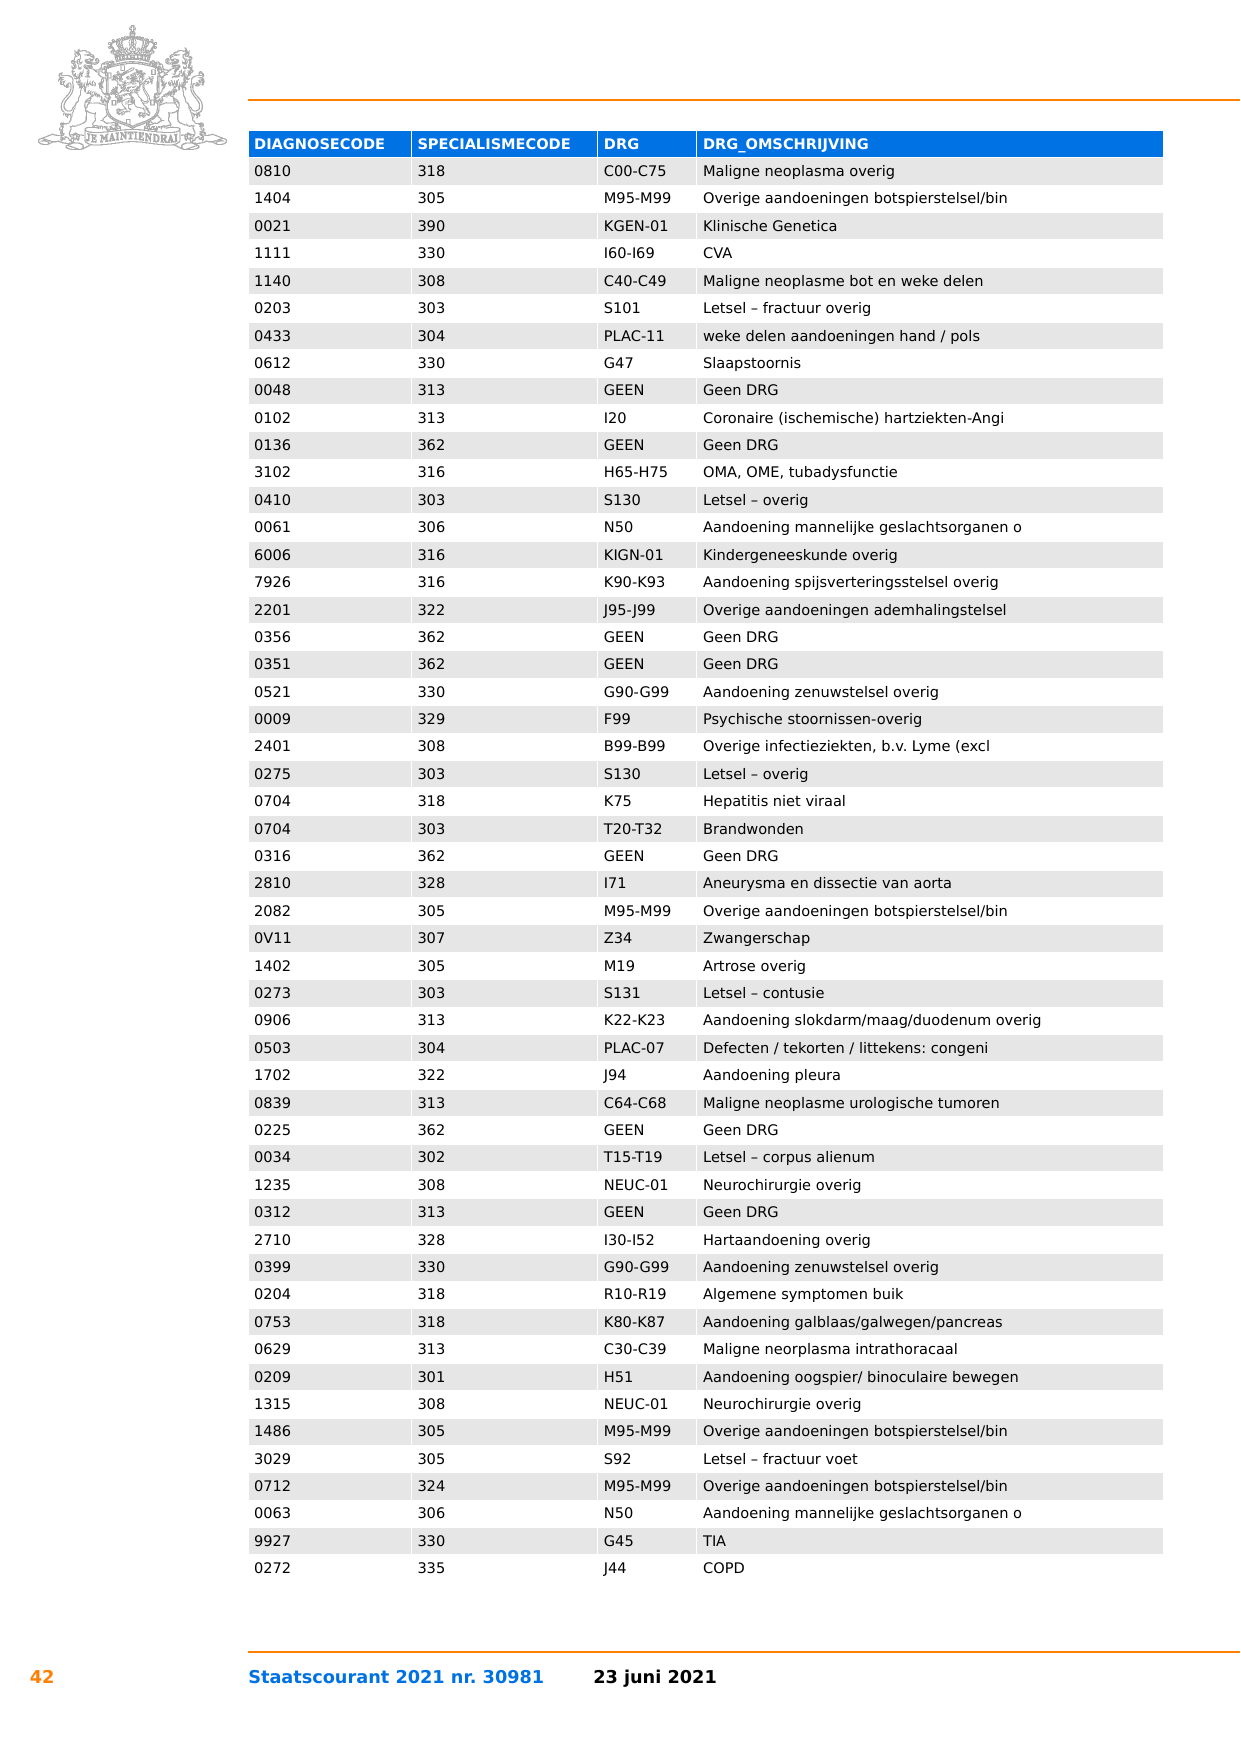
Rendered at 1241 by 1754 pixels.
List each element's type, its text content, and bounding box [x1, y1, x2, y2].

table_cell Overige aandoeningen botspierstelsel/bin [697, 1473, 1163, 1500]
table_cell Geen DRG [697, 378, 1163, 404]
table_cell 313 [412, 1199, 597, 1226]
table_cell T15-T19 [598, 1145, 696, 1171]
table_cell 0063 [249, 1501, 411, 1527]
table_cell Defecten / tekorten / littekens: congeni [697, 1035, 1163, 1061]
table_cell 330 [412, 350, 597, 376]
table_cell G90-G99 [598, 679, 696, 705]
table_header DRG [598, 131, 696, 157]
table_cell 0521 [249, 679, 411, 705]
table_cell S130 [598, 487, 696, 513]
table_cell 322 [412, 1063, 597, 1089]
table_cell Overige aandoeningen botspierstelsel/bin [697, 186, 1163, 212]
table_cell 0275 [249, 761, 411, 787]
table_cell G90-G99 [598, 1254, 696, 1281]
table_cell 0034 [249, 1145, 411, 1171]
table_cell N50 [598, 515, 696, 541]
table_cell J95-J99 [598, 597, 696, 623]
table_cell C30-C39 [598, 1336, 696, 1363]
table_cell NEUC-01 [598, 1172, 696, 1198]
table_cell 0273 [249, 980, 411, 1007]
table_cell 313 [412, 1090, 597, 1116]
table_cell 322 [412, 597, 597, 623]
table_cell 304 [412, 1035, 597, 1061]
table_cell GEEN [598, 1199, 696, 1226]
table_cell 0203 [249, 295, 411, 322]
table_cell Overige infectieziekten, b.v. Lyme (excl [697, 734, 1163, 760]
table_cell S131 [598, 980, 696, 1007]
table_cell 0704 [249, 816, 411, 842]
table_cell 318 [412, 1309, 597, 1335]
table_cell 0629 [249, 1336, 411, 1363]
table_cell 308 [412, 1391, 597, 1417]
table_cell 0009 [249, 706, 411, 733]
table_cell N50 [598, 1501, 696, 1527]
table_cell GEEN [598, 432, 696, 459]
table_cell KGEN-01 [598, 213, 696, 239]
table_cell Geen DRG [697, 624, 1163, 650]
table_cell S101 [598, 295, 696, 322]
table_cell Overige aandoeningen ademhalingstelsel [697, 597, 1163, 623]
table_cell Overige aandoeningen botspierstelsel/bin [697, 1419, 1163, 1445]
table_cell G45 [598, 1528, 696, 1554]
table_cell 362 [412, 651, 597, 678]
table_cell 303 [412, 816, 597, 842]
table_cell 1235 [249, 1172, 411, 1198]
table_cell 362 [412, 432, 597, 459]
table_cell 0753 [249, 1309, 411, 1335]
table_cell 0906 [249, 1008, 411, 1034]
table_cell 303 [412, 487, 597, 513]
table_cell 318 [412, 1282, 597, 1308]
table_cell 328 [412, 871, 597, 897]
table_cell 301 [412, 1364, 597, 1390]
table_cell 0704 [249, 789, 411, 815]
table_cell 0061 [249, 515, 411, 541]
table_cell 1140 [249, 268, 411, 294]
table_cell 3029 [249, 1446, 411, 1472]
table_cell H65-H75 [598, 460, 696, 486]
table_cell 324 [412, 1473, 597, 1500]
table_cell 0204 [249, 1282, 411, 1308]
table_cell weke delen aandoeningen hand / pols [697, 323, 1163, 349]
table_cell Geen DRG [697, 432, 1163, 459]
table_cell Letsel – corpus alienum [697, 1145, 1163, 1171]
table_cell Maligne neoplasma overig [697, 158, 1163, 185]
table_cell 305 [412, 1446, 597, 1472]
table_cell Maligne neoplasme urologische tumoren [697, 1090, 1163, 1116]
table_cell 9927 [249, 1528, 411, 1554]
table_cell M19 [598, 953, 696, 979]
table_cell Maligne neoplasme bot en weke delen [697, 268, 1163, 294]
table_cell M95-M99 [598, 1473, 696, 1500]
table_cell Aandoening mannelijke geslachtsorganen o [697, 1501, 1163, 1527]
table_cell 313 [412, 1008, 597, 1034]
table_header SPECIALISMECODE [412, 131, 597, 157]
table_cell OMA, OME, tubadysfunctie [697, 460, 1163, 486]
table_cell H51 [598, 1364, 696, 1390]
table_cell C40-C49 [598, 268, 696, 294]
table_cell 0136 [249, 432, 411, 459]
table_cell I20 [598, 405, 696, 431]
table_cell Artrose overig [697, 953, 1163, 979]
table_cell J94 [598, 1063, 696, 1089]
table_cell 0048 [249, 378, 411, 404]
table_cell R10-R19 [598, 1282, 696, 1308]
table_cell T20-T32 [598, 816, 696, 842]
table_cell Maligne neorplasma intrathoracaal [697, 1336, 1163, 1363]
table_cell Hartaandoening overig [697, 1227, 1163, 1253]
table_cell 330 [412, 1254, 597, 1281]
table_cell GEEN [598, 624, 696, 650]
table_header DIAGNOSECODE [249, 131, 411, 157]
table_cell 6006 [249, 542, 411, 568]
table_cell 307 [412, 925, 597, 952]
table_cell Geen DRG [697, 651, 1163, 678]
table_cell 335 [412, 1556, 597, 1582]
table_cell M95-M99 [598, 1419, 696, 1445]
table_cell 306 [412, 1501, 597, 1527]
table_cell 313 [412, 378, 597, 404]
table_cell 313 [412, 1336, 597, 1363]
table_cell I60-I69 [598, 241, 696, 267]
table_cell 313 [412, 405, 597, 431]
table_cell 302 [412, 1145, 597, 1171]
table_cell 328 [412, 1227, 597, 1253]
table_cell 305 [412, 1419, 597, 1445]
table_cell 308 [412, 268, 597, 294]
table_cell 3102 [249, 460, 411, 486]
table_cell 0V11 [249, 925, 411, 952]
table_cell M95-M99 [598, 898, 696, 924]
picture [38, 25, 227, 150]
table_cell GEEN [598, 378, 696, 404]
table_cell Letsel – overig [697, 761, 1163, 787]
table_cell Geen DRG [697, 1199, 1163, 1226]
table_cell 2082 [249, 898, 411, 924]
table_cell Aandoening zenuwstelsel overig [697, 1254, 1163, 1281]
table_cell Aandoening zenuwstelsel overig [697, 679, 1163, 705]
table_cell 306 [412, 515, 597, 541]
table_cell Aandoening galblaas/galwegen/pancreas [697, 1309, 1163, 1335]
table_cell Aandoening mannelijke geslachtsorganen o [697, 515, 1163, 541]
table_cell Neurochirurgie overig [697, 1391, 1163, 1417]
table_cell Overige aandoeningen botspierstelsel/bin [697, 898, 1163, 924]
table_cell Slaapstoornis [697, 350, 1163, 376]
table_cell 0272 [249, 1556, 411, 1582]
table_cell 0209 [249, 1364, 411, 1390]
table_cell Psychische stoornissen-overig [697, 706, 1163, 733]
table_cell B99-B99 [598, 734, 696, 760]
table_cell 390 [412, 213, 597, 239]
table_cell 316 [412, 569, 597, 596]
table_cell PLAC-11 [598, 323, 696, 349]
table_cell Aneurysma en dissectie van aorta [697, 871, 1163, 897]
table_cell 303 [412, 761, 597, 787]
table_cell 2810 [249, 871, 411, 897]
table_cell 1702 [249, 1063, 411, 1089]
table_cell Letsel – fractuur voet [697, 1446, 1163, 1472]
table_cell 308 [412, 734, 597, 760]
table_cell 2710 [249, 1227, 411, 1253]
table_cell 0351 [249, 651, 411, 678]
table_cell KIGN-01 [598, 542, 696, 568]
table_cell 362 [412, 843, 597, 869]
table_cell I71 [598, 871, 696, 897]
table_cell GEEN [598, 843, 696, 869]
table_cell 330 [412, 1528, 597, 1554]
table_cell 0410 [249, 487, 411, 513]
table_cell G47 [598, 350, 696, 376]
table_cell 0839 [249, 1090, 411, 1116]
table_cell NEUC-01 [598, 1391, 696, 1417]
table_cell 316 [412, 542, 597, 568]
table_cell Geen DRG [697, 843, 1163, 869]
table_cell K75 [598, 789, 696, 815]
table_cell Z34 [598, 925, 696, 952]
table_cell Hepatitis niet viraal [697, 789, 1163, 815]
table_cell 305 [412, 898, 597, 924]
table_cell GEEN [598, 1117, 696, 1143]
table_cell 330 [412, 241, 597, 267]
table_cell CVA [697, 241, 1163, 267]
table_cell 7926 [249, 569, 411, 596]
table_cell I30-I52 [598, 1227, 696, 1253]
table_cell 2401 [249, 734, 411, 760]
table_cell 305 [412, 186, 597, 212]
table_cell M95-M99 [598, 186, 696, 212]
table_cell C64-C68 [598, 1090, 696, 1116]
table_cell K80-K87 [598, 1309, 696, 1335]
table_cell 1486 [249, 1419, 411, 1445]
table_cell 304 [412, 323, 597, 349]
table_cell 1402 [249, 953, 411, 979]
table_cell Letsel – contusie [697, 980, 1163, 1007]
table_cell 1404 [249, 186, 411, 212]
table_cell COPD [697, 1556, 1163, 1582]
table_cell 362 [412, 624, 597, 650]
table_header DRG_OMSCHRIJVING [697, 131, 1163, 157]
table_cell 1111 [249, 241, 411, 267]
table_cell 0612 [249, 350, 411, 376]
table_cell 0810 [249, 158, 411, 185]
table_cell 0021 [249, 213, 411, 239]
table_cell TIA [697, 1528, 1163, 1554]
table_cell K90-K93 [598, 569, 696, 596]
table_cell K22-K23 [598, 1008, 696, 1034]
table_cell 0399 [249, 1254, 411, 1281]
table_cell Neurochirurgie overig [697, 1172, 1163, 1198]
table_cell 0316 [249, 843, 411, 869]
table_cell 0433 [249, 323, 411, 349]
table_cell 1315 [249, 1391, 411, 1417]
table_cell Geen DRG [697, 1117, 1163, 1143]
table_cell Zwangerschap [697, 925, 1163, 952]
table_cell 316 [412, 460, 597, 486]
table_cell Kindergeneeskunde overig [697, 542, 1163, 568]
table_cell 0102 [249, 405, 411, 431]
table_cell 362 [412, 1117, 597, 1143]
table_cell Letsel – overig [697, 487, 1163, 513]
table_cell 318 [412, 158, 597, 185]
table_cell Coronaire (ischemische) hartziekten-Angi [697, 405, 1163, 431]
table_cell Algemene symptomen buik [697, 1282, 1163, 1308]
table_cell 0225 [249, 1117, 411, 1143]
table_cell Brandwonden [697, 816, 1163, 842]
table_cell Klinische Genetica [697, 213, 1163, 239]
table_cell 308 [412, 1172, 597, 1198]
table_cell 2201 [249, 597, 411, 623]
table_cell J44 [598, 1556, 696, 1582]
table_cell Aandoening pleura [697, 1063, 1163, 1089]
table_cell 305 [412, 953, 597, 979]
table_cell C00-C75 [598, 158, 696, 185]
table_cell PLAC-07 [598, 1035, 696, 1061]
table_cell F99 [598, 706, 696, 733]
table_cell 303 [412, 295, 597, 322]
table_cell 0356 [249, 624, 411, 650]
table_cell Aandoening spijsverteringsstelsel overig [697, 569, 1163, 596]
table_cell 318 [412, 789, 597, 815]
table_cell 329 [412, 706, 597, 733]
table_cell 303 [412, 980, 597, 1007]
table_cell Aandoening slokdarm/maag/duodenum overig [697, 1008, 1163, 1034]
table_cell GEEN [598, 651, 696, 678]
table_cell 0312 [249, 1199, 411, 1226]
table_cell 0503 [249, 1035, 411, 1061]
table_cell 330 [412, 679, 597, 705]
table_cell Letsel – fractuur overig [697, 295, 1163, 322]
table_cell Aandoening oogspier/ binoculaire bewegen [697, 1364, 1163, 1390]
table_cell S92 [598, 1446, 696, 1472]
table_cell 0712 [249, 1473, 411, 1500]
table_cell S130 [598, 761, 696, 787]
